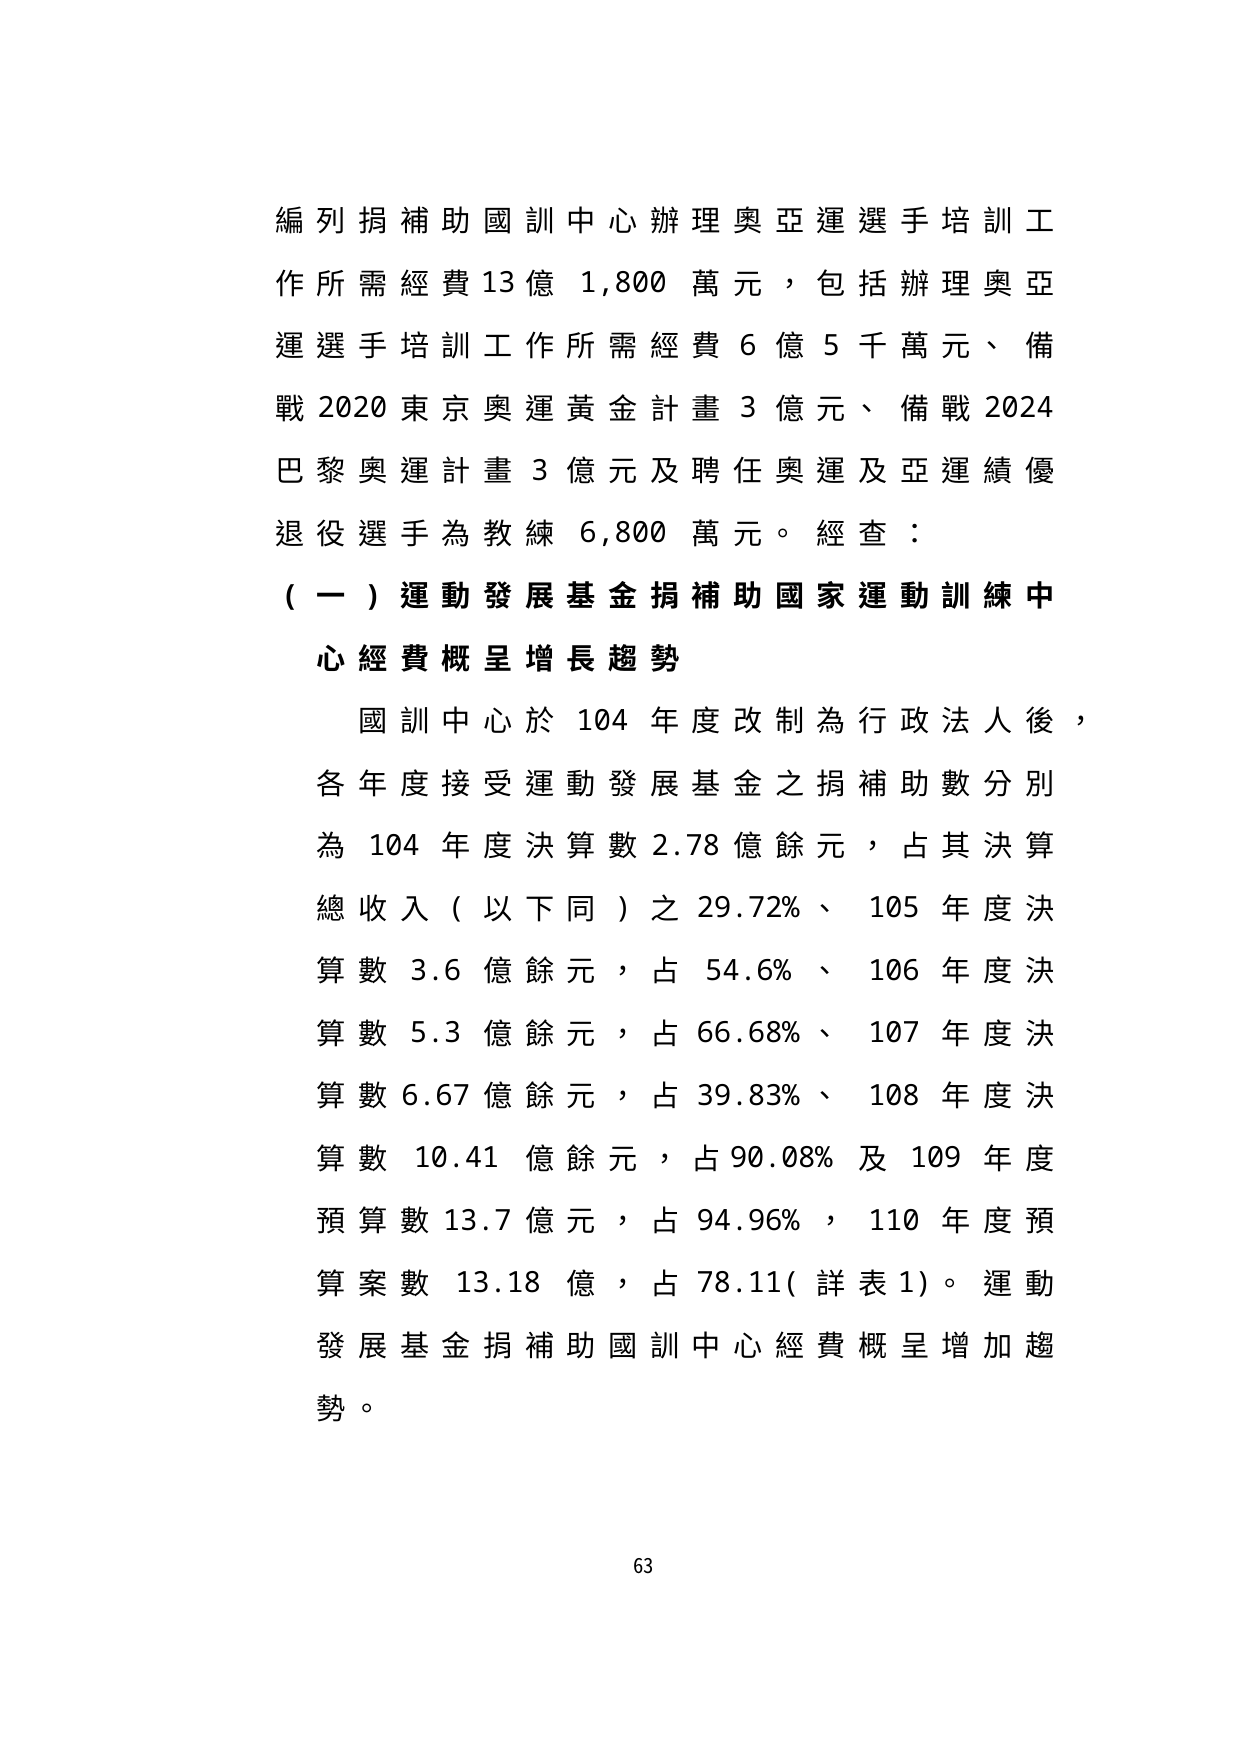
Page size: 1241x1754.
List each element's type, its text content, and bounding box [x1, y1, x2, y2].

text 國訓中心於104年度改制為行政法人後，各年度接受運動發展基金之捐補助數分別為104年度決算數2.78億餘元，占其決算總收入(以下同)之29.72%、105年度決算數3.6億餘元，占54.6%、106年度決算數5.3億餘元，占66.68%、107年度決算數6.67億餘元，占39.83%、108年度決算數10.41億餘元，占90.08% 及109年度預算數13.7億元，占94.96%，110年度預算案數13.18億，占78.11(詳表1)。運動發展基金捐補助國訓中心經費概呈增加趨勢。 [274, 677, 1060, 1427]
text 編列捐補助國訓中心辦理奧亞運選手培訓工作所需經費13億1,800萬元，包括辦理奧亞運選手培訓工作所需經費6億5千萬元、備戰2020東京奧運黃金計畫3億元、備戰2024巴黎奧運計畫3億元及聘任奧運及亞運績優退役選手為教練6,800萬元。經查： [244, 177, 1060, 552]
text (一)運動發展基金捐補助國家運動訓練中心經費概呈增長趨勢 [244, 552, 1060, 677]
